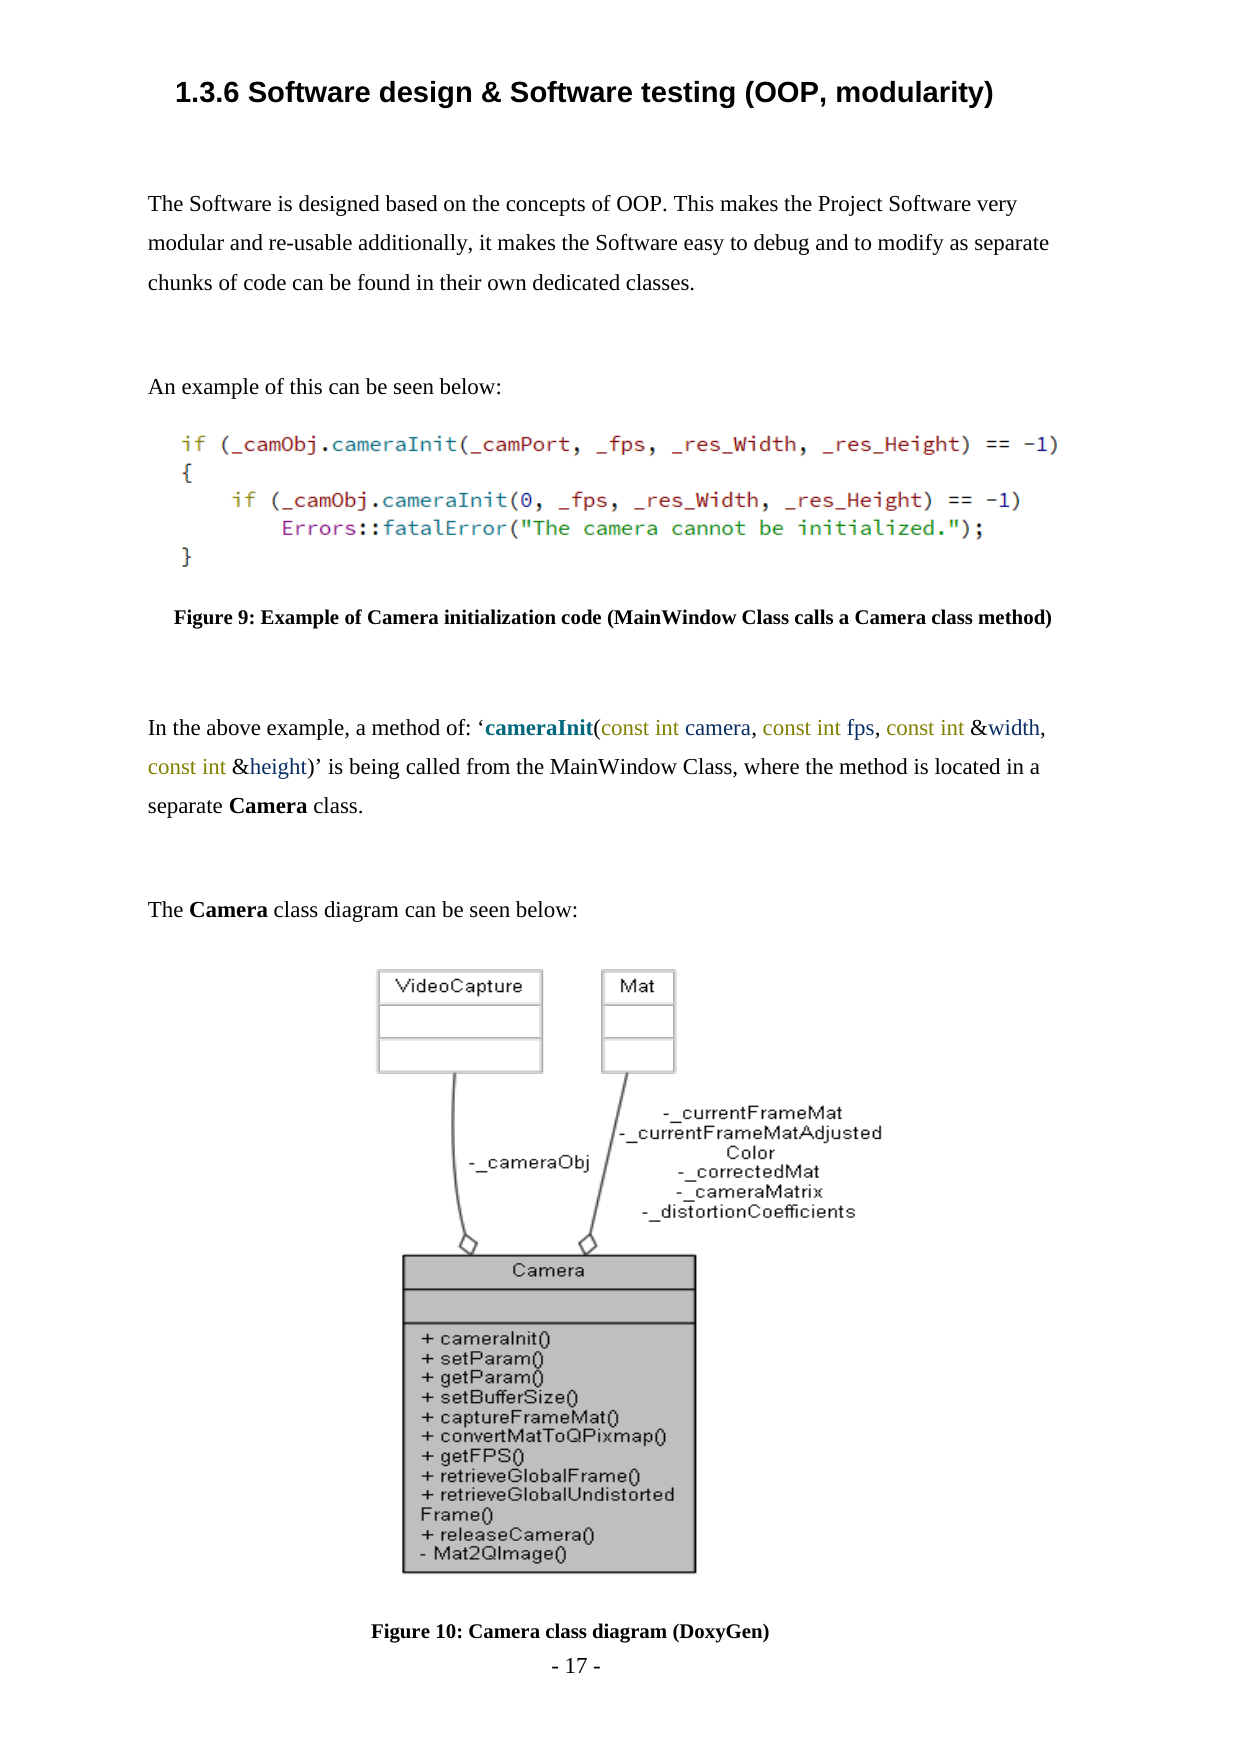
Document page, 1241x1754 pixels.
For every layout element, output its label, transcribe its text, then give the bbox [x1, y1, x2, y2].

picture [173, 428, 1067, 577]
picture [370, 963, 891, 1581]
text An example of this can be seen below: [148, 373, 1092, 399]
subtitle 1.3.6 Software design & Software testing (OOP, modularity) [175, 75, 1092, 108]
text Figure 10: Camera class diagram (DoxyGen) [371, 1581, 891, 1643]
text The Camera class diagram can be seen below: [148, 897, 1092, 923]
text In the above example, a method of: ‘cameraInit(const int camera, const int fps, const int &width, const int &height)’ is being called from the MainWindow Class, where the method is located in a separate Camera class. [148, 714, 1092, 819]
text The Software is designed based on the concepts of OOP. This makes the Project Software very modular and re-usable additionally, it makes the Software easy to debug and to modify as separate chunks of code can be found in their own dedicated classes. [148, 190, 1092, 295]
text Figure 9: Example of Camera initialization code (MainWindow Class calls a Camera class method) [174, 577, 1066, 629]
